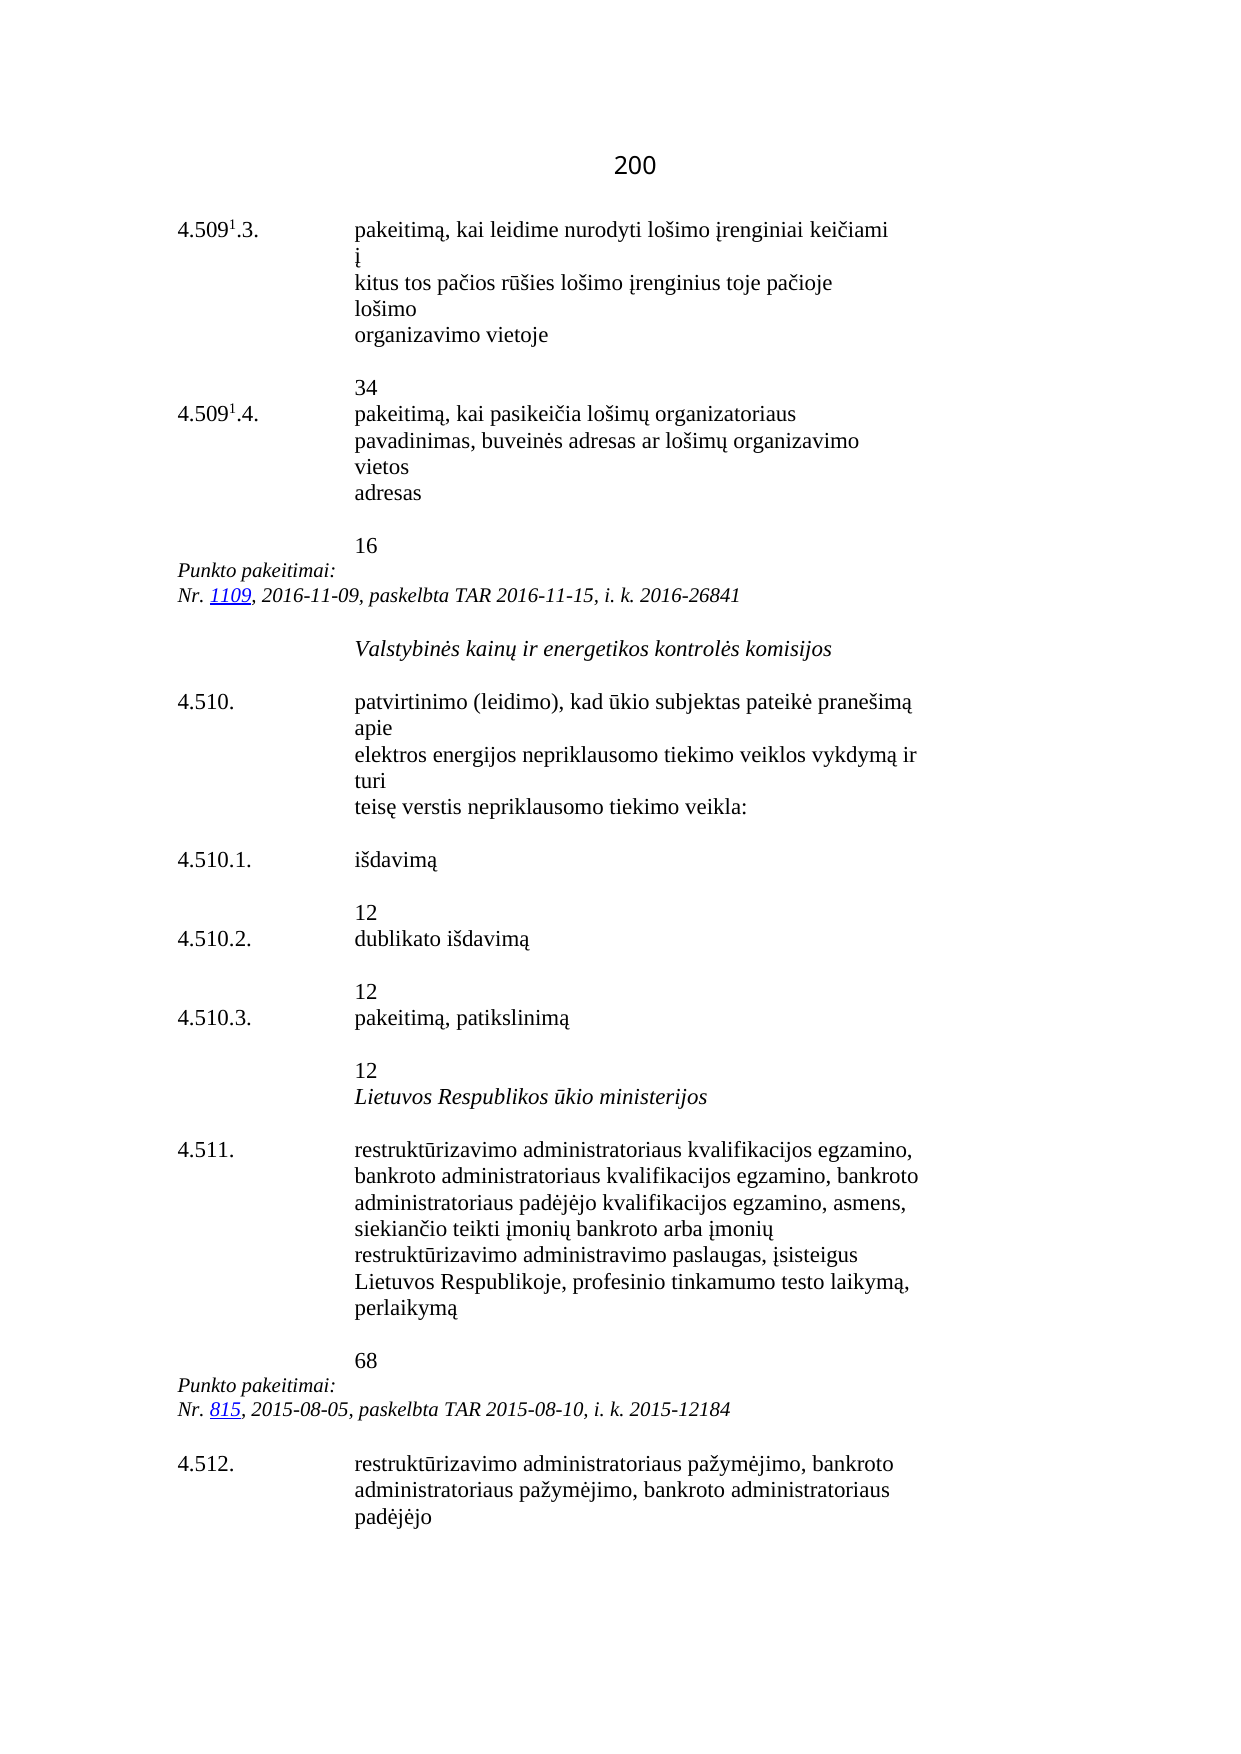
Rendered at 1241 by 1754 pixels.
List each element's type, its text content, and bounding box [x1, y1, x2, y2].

text 4.512. restruktūrizavimo administratoriaus pažymėjimo, bankroto [177, 1450, 945, 1476]
text 4.5091.4. pakeitimą, kai pasikeičia lošimų organizatoriaus [177, 400, 892, 427]
text elektros energijos nepriklausomo tiekimo veiklos vykdymą ir turi [354, 741, 945, 793]
text 4.510.3. pakeitimą, patikslinimą 12 [177, 1004, 945, 1083]
text Punkto pakeitimai: [177, 558, 1093, 582]
text administratoriaus pažymėjimo, bankroto administratoriaus padėjėjo [354, 1476, 945, 1529]
text 4.510.1. išdavimą 12 [177, 846, 945, 925]
text 4.510.2. dublikato išdavimą 12 [177, 925, 945, 1004]
text organizavimo vietoje 34 [354, 321, 892, 400]
text restruktūrizavimo administravimo paslaugas, įsisteigus [354, 1241, 945, 1268]
text adresas 16 [354, 479, 892, 558]
text bankroto administratoriaus kvalifikacijos egzamino, bankroto [354, 1162, 945, 1189]
text pavadinimas, buveinės adresas ar lošimų organizavimo vietos [354, 427, 892, 479]
text Lietuvos Respublikos ūkio ministerijos [354, 1083, 945, 1136]
text 4.5091.3. pakeitimą, kai leidime nurodyti lošimo įrenginiai keičiami į [177, 216, 892, 268]
text 4.510. patvirtinimo (leidimo), kad ūkio subjektas pateikė pranešimą apie [177, 688, 945, 741]
text siekiančio teikti įmonių bankroto arba įmonių [354, 1215, 945, 1241]
text Lietuvos Respublikoje, profesinio tinkamumo testo laikymą, [354, 1268, 945, 1294]
text administratoriaus padėjėjo kvalifikacijos egzamino, asmens, [354, 1189, 945, 1215]
text 4.511. restruktūrizavimo administratoriaus kvalifikacijos egzamino, [177, 1136, 945, 1162]
text Nr. 1109, 2016-11-09, paskelbta TAR 2016-11-15, i. k. 2016-26841 [177, 582, 1093, 607]
text Nr. 815, 2015-08-05, paskelbta TAR 2015-08-10, i. k. 2015-12184 [177, 1397, 1093, 1421]
text kitus tos pačios rūšies lošimo įrenginius toje pačioje lošimo [354, 268, 892, 321]
text Valstybinės kainų ir energetikos kontrolės komisijos [354, 635, 945, 688]
text Punkto pakeitimai: [177, 1373, 1093, 1397]
text perlaikymą 68 [354, 1294, 945, 1373]
text teisę verstis nepriklausomo tiekimo veikla: [354, 793, 945, 846]
